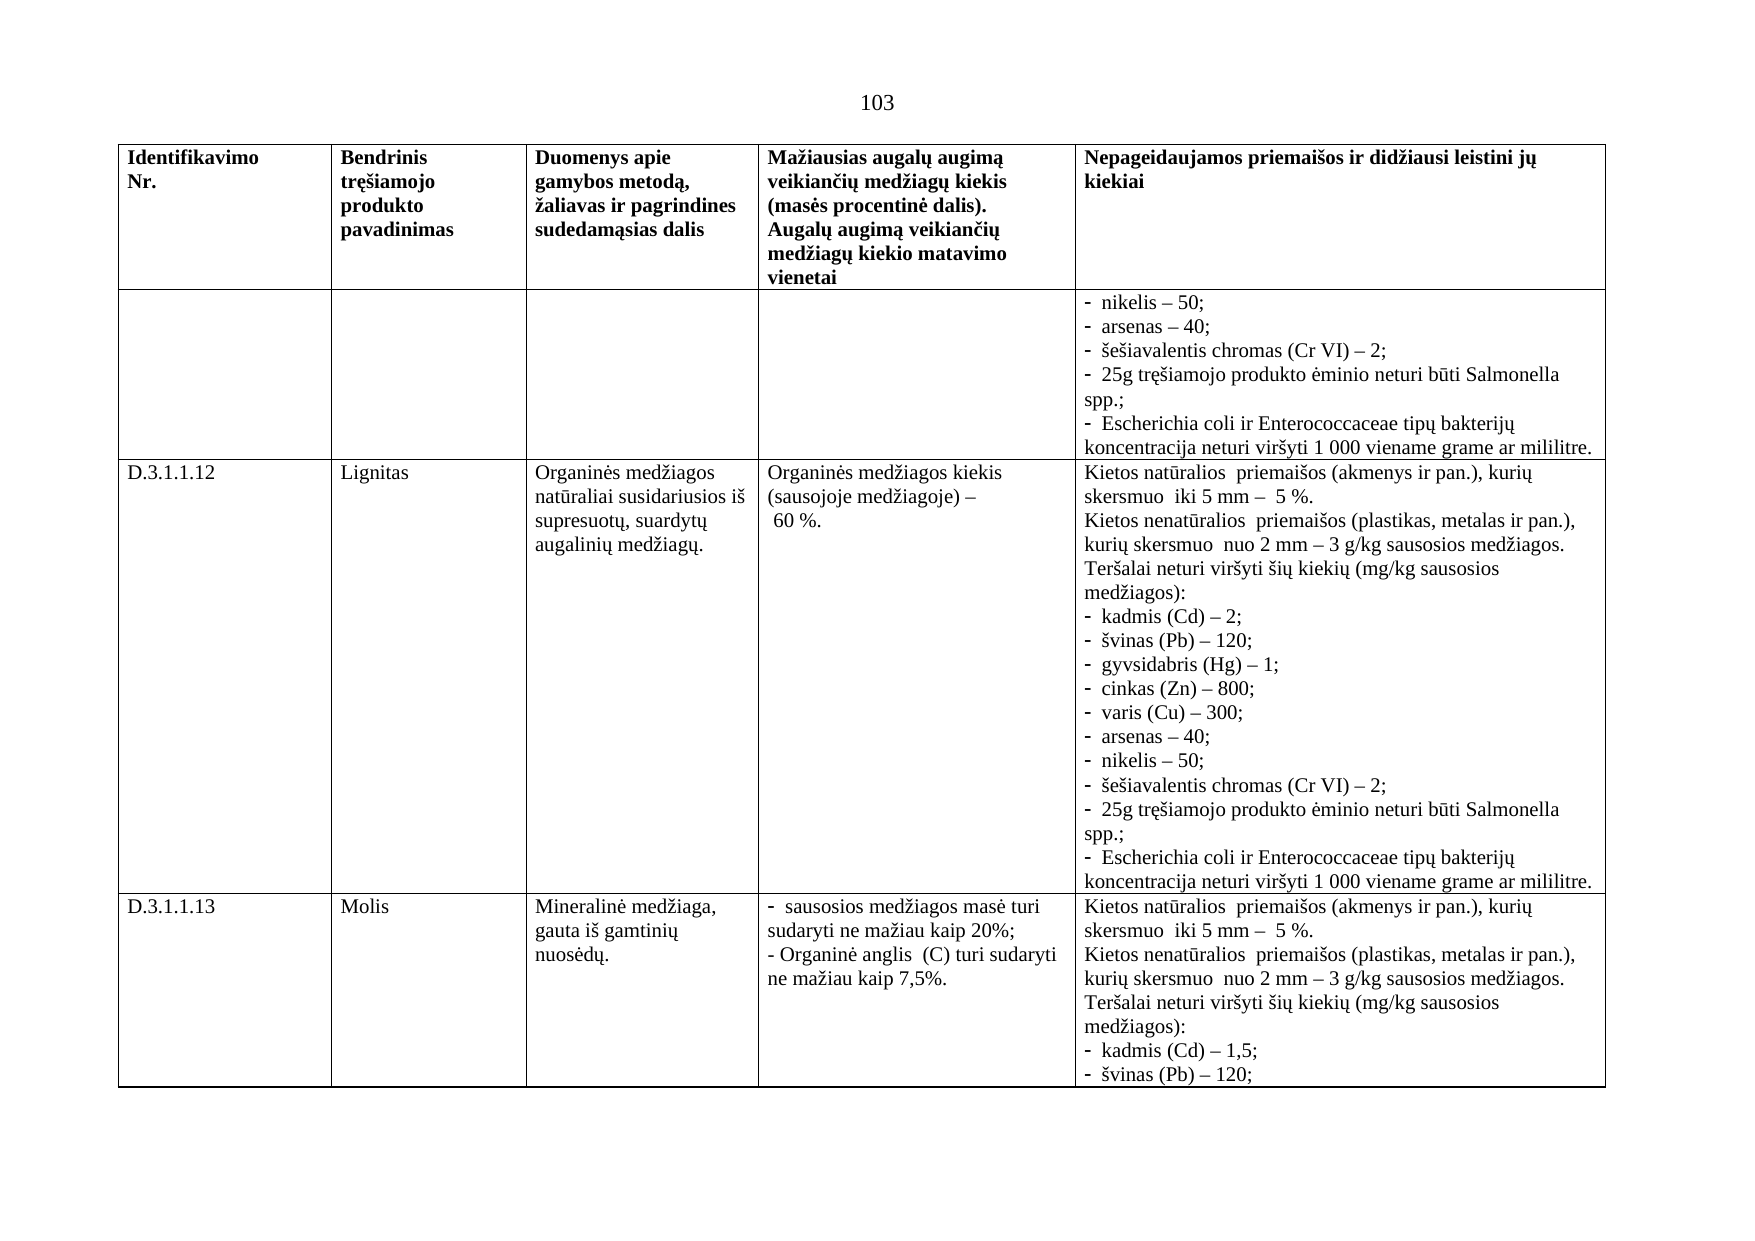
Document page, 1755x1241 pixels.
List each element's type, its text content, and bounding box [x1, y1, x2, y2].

table_header Bendrinis tręšiamojo produkto pavadinimas [332, 145, 526, 289]
table_cell D.3.1.1.12 [119, 460, 331, 893]
table_cell D.3.1.1.13 [119, 894, 331, 1086]
table_cell Kietos natūralios priemaišos (akmenys ir pan.), kurių skersmuo iki 5 mm – 5 %. Kietos nenatūralios priemaišos (plastikas, metalas ir pan.), kurių skersmuo nuo 2 mm – 3 g/kg sausosios medžiagos. Teršalai neturi viršyti šių kiekių (mg/kg sausosios medžiagos): kadmis (Cd) – 1,5; švinas (Pb) – 120; [1076, 894, 1605, 1086]
table_cell Organinės medžiagos kiekis (sausojoje medžiagoje) – 60 %. [759, 460, 1075, 893]
table_cell sausosios medžiagos masė turi sudaryti ne mažiau kaip 20%; - Organinė anglis (C) turi sudaryti ne mažiau kaip 7,5%. [759, 894, 1075, 1086]
table_cell [759, 290, 1075, 459]
table_header Mažiausias augalų augimą veikiančių medžiagų kiekis (masės procentinė dalis). Augalų augimą veikiančių medžiagų kiekio matavimo vienetai [759, 145, 1075, 289]
table_cell Mineralinė medžiaga, gauta iš gamtinių nuosėdų. [527, 894, 758, 1086]
table_cell [119, 290, 331, 459]
table_cell [332, 290, 526, 459]
table_cell Organinės medžiagos natūraliai susidariusios iš supresuotų, suardytų augalinių medžiagų. [527, 460, 758, 893]
table_cell Molis [332, 894, 526, 1086]
table_cell Lignitas [332, 460, 526, 893]
table_header Nepageidaujamos priemaišos ir didžiausi leistini jų kiekiai [1076, 145, 1605, 289]
table_header Identifikavimo Nr. [119, 145, 331, 289]
table_cell nikelis – 50; arsenas – 40; šešiavalentis chromas (Cr VI) – 2; 25g tręšiamojo produkto ėminio neturi būti Salmonella spp.; Escherichia coli ir Enterococcaceae tipų bakterijų koncentracija neturi viršyti 1 000 viename grame ar mililitre. [1076, 290, 1605, 459]
table_cell [527, 290, 758, 459]
table_cell Kietos natūralios priemaišos (akmenys ir pan.), kurių skersmuo iki 5 mm – 5 %. Kietos nenatūralios priemaišos (plastikas, metalas ir pan.), kurių skersmuo nuo 2 mm – 3 g/kg sausosios medžiagos. Teršalai neturi viršyti šių kiekių (mg/kg sausosios medžiagos): kadmis (Cd) – 2; švinas (Pb) – 120; gyvsidabris (Hg) – 1; cinkas (Zn) – 800; varis (Cu) – 300; arsenas – 40; nikelis – 50; šešiavalentis chromas (Cr VI) – 2; 25g tręšiamojo produkto ėminio neturi būti Salmonella spp.; Escherichia coli ir Enterococcaceae tipų bakterijų koncentracija neturi viršyti 1 000 viename grame ar mililitre. [1076, 460, 1605, 893]
table_header Duomenys apie gamybos metodą, žaliavas ir pagrindines sudedamąsias dalis [527, 145, 758, 289]
